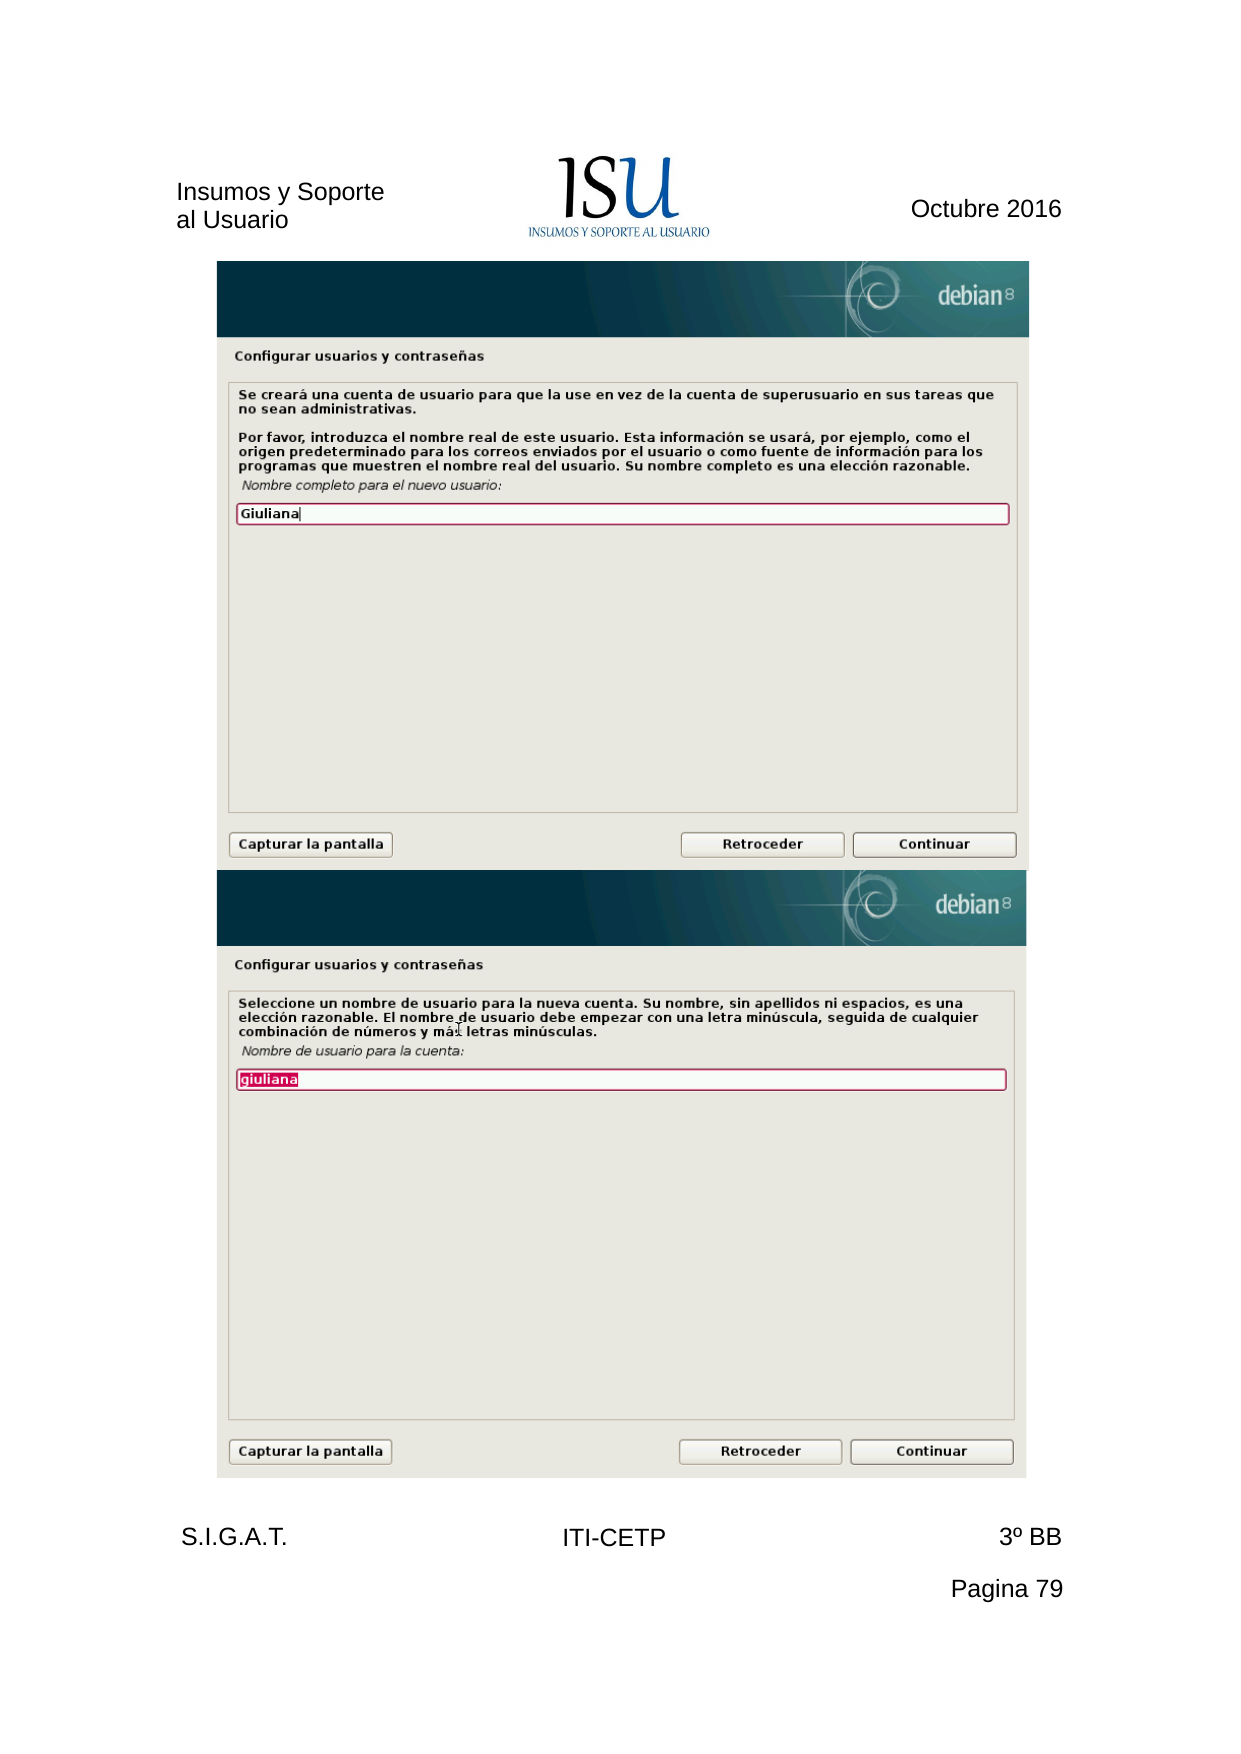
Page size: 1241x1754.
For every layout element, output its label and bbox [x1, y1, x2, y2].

picture [216, 261, 1030, 1478]
picture [517, 138, 723, 252]
